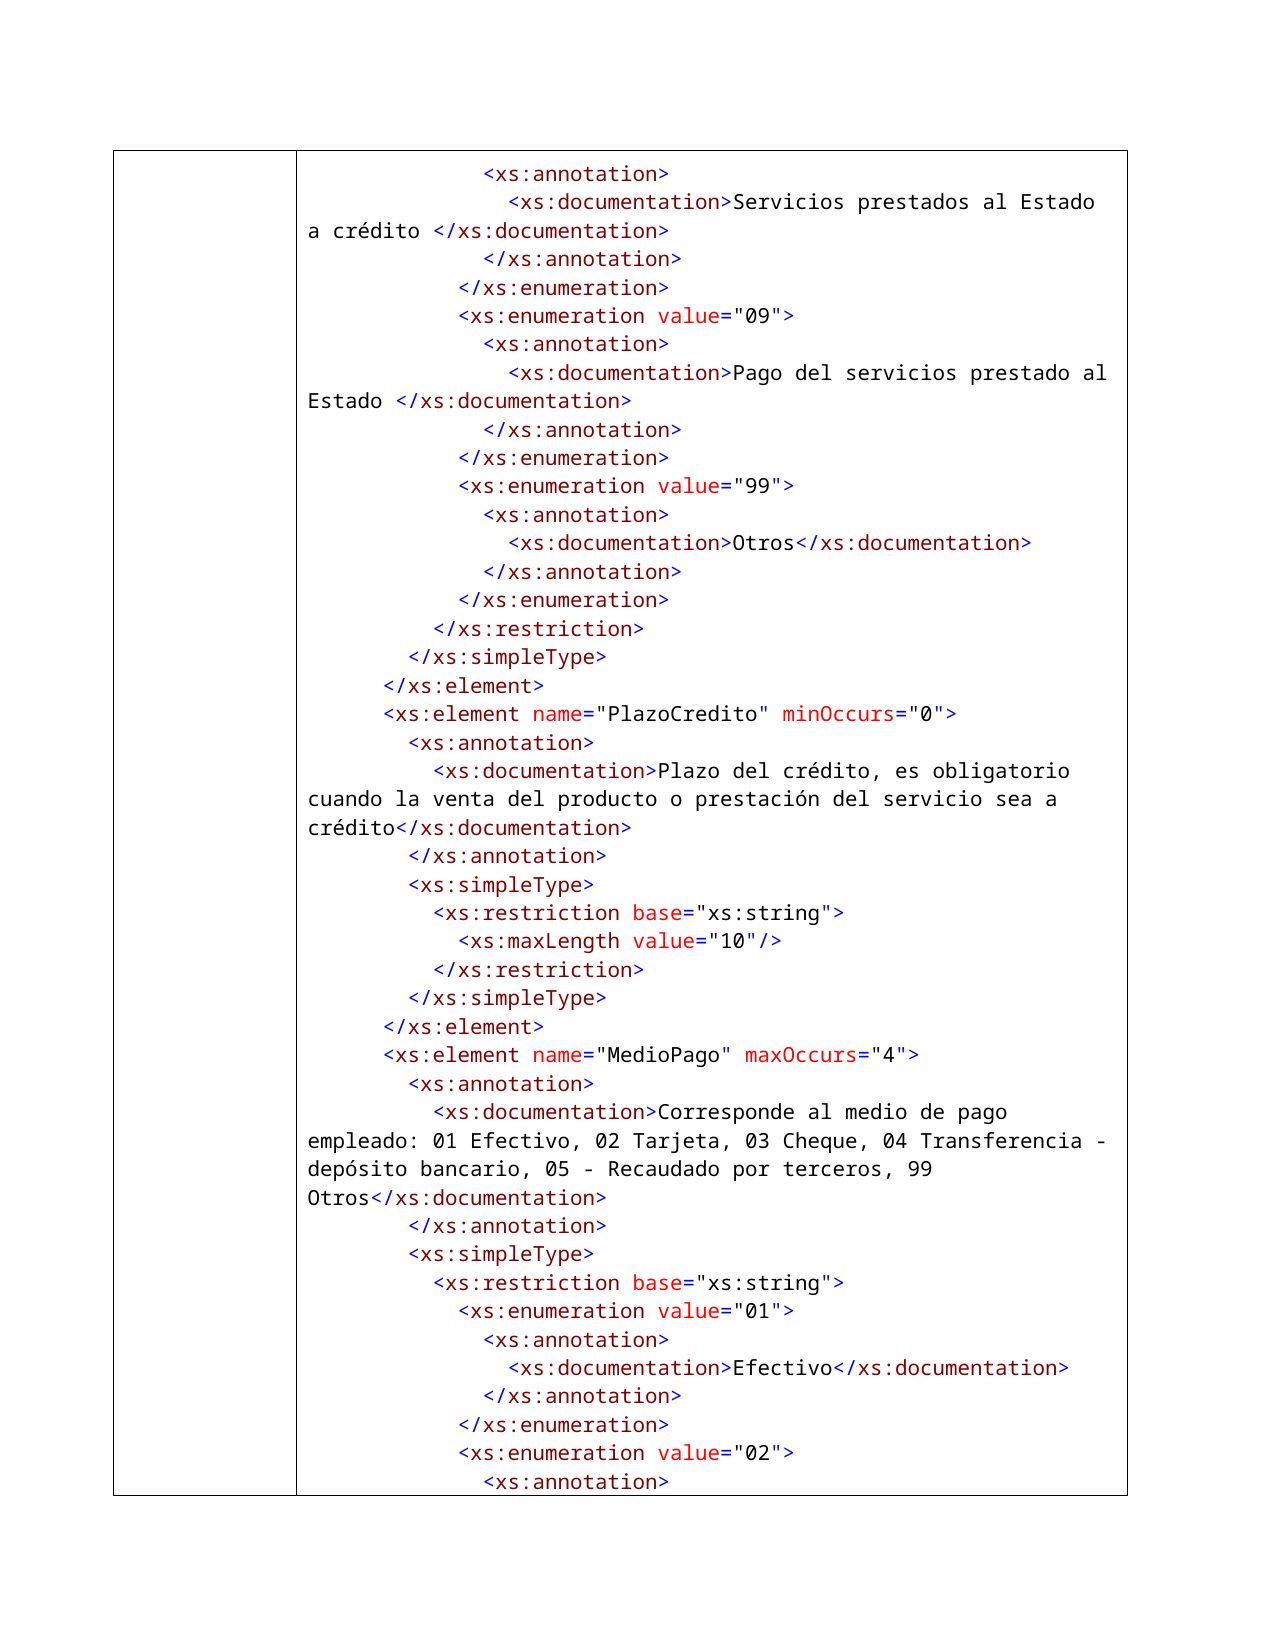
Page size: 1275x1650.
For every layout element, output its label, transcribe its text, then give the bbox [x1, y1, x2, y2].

table_cell <xs:annotation> <xs:documentation>Servicios prestados al Estado a crédito </xs:documentation> </xs:annotation> </xs:enumeration> <xs:enumeration value="09"> <xs:annotation> <xs:documentation>Pago del servicios prestado al Estado </xs:documentation> </xs:annotation> </xs:enumeration> <xs:enumeration value="99"> <xs:annotation> <xs:documentation>Otros</xs:documentation> </xs:annotation> </xs:enumeration> </xs:restriction> </xs:simpleType> </xs:element> <xs:element name="PlazoCredito" minOccurs="0"> <xs:annotation> <xs:documentation>Plazo del crédito, es obligatorio cuando la venta del producto o prestación del servicio sea a crédito</xs:documentation> </xs:annotation> <xs:simpleType> <xs:restriction base="xs:string"> <xs:maxLength value="10"/> </xs:restriction> </xs:simpleType> </xs:element> <xs:element name="MedioPago" maxOccurs="4"> <xs:annotation> <xs:documentation>Corresponde al medio de pago empleado: 01 Efectivo, 02 Tarjeta, 03 Cheque, 04 Transferencia - depósito bancario, 05 - Recaudado por terceros, 99 Otros</xs:documentation> </xs:annotation> <xs:simpleType> <xs:restriction base="xs:string"> <xs:enumeration value="01"> <xs:annotation> <xs:documentation>Efectivo</xs:documentation> </xs:annotation> </xs:enumeration> <xs:enumeration value="02"> <xs:annotation> [297, 151, 1127, 1495]
table_cell [114, 151, 296, 1495]
